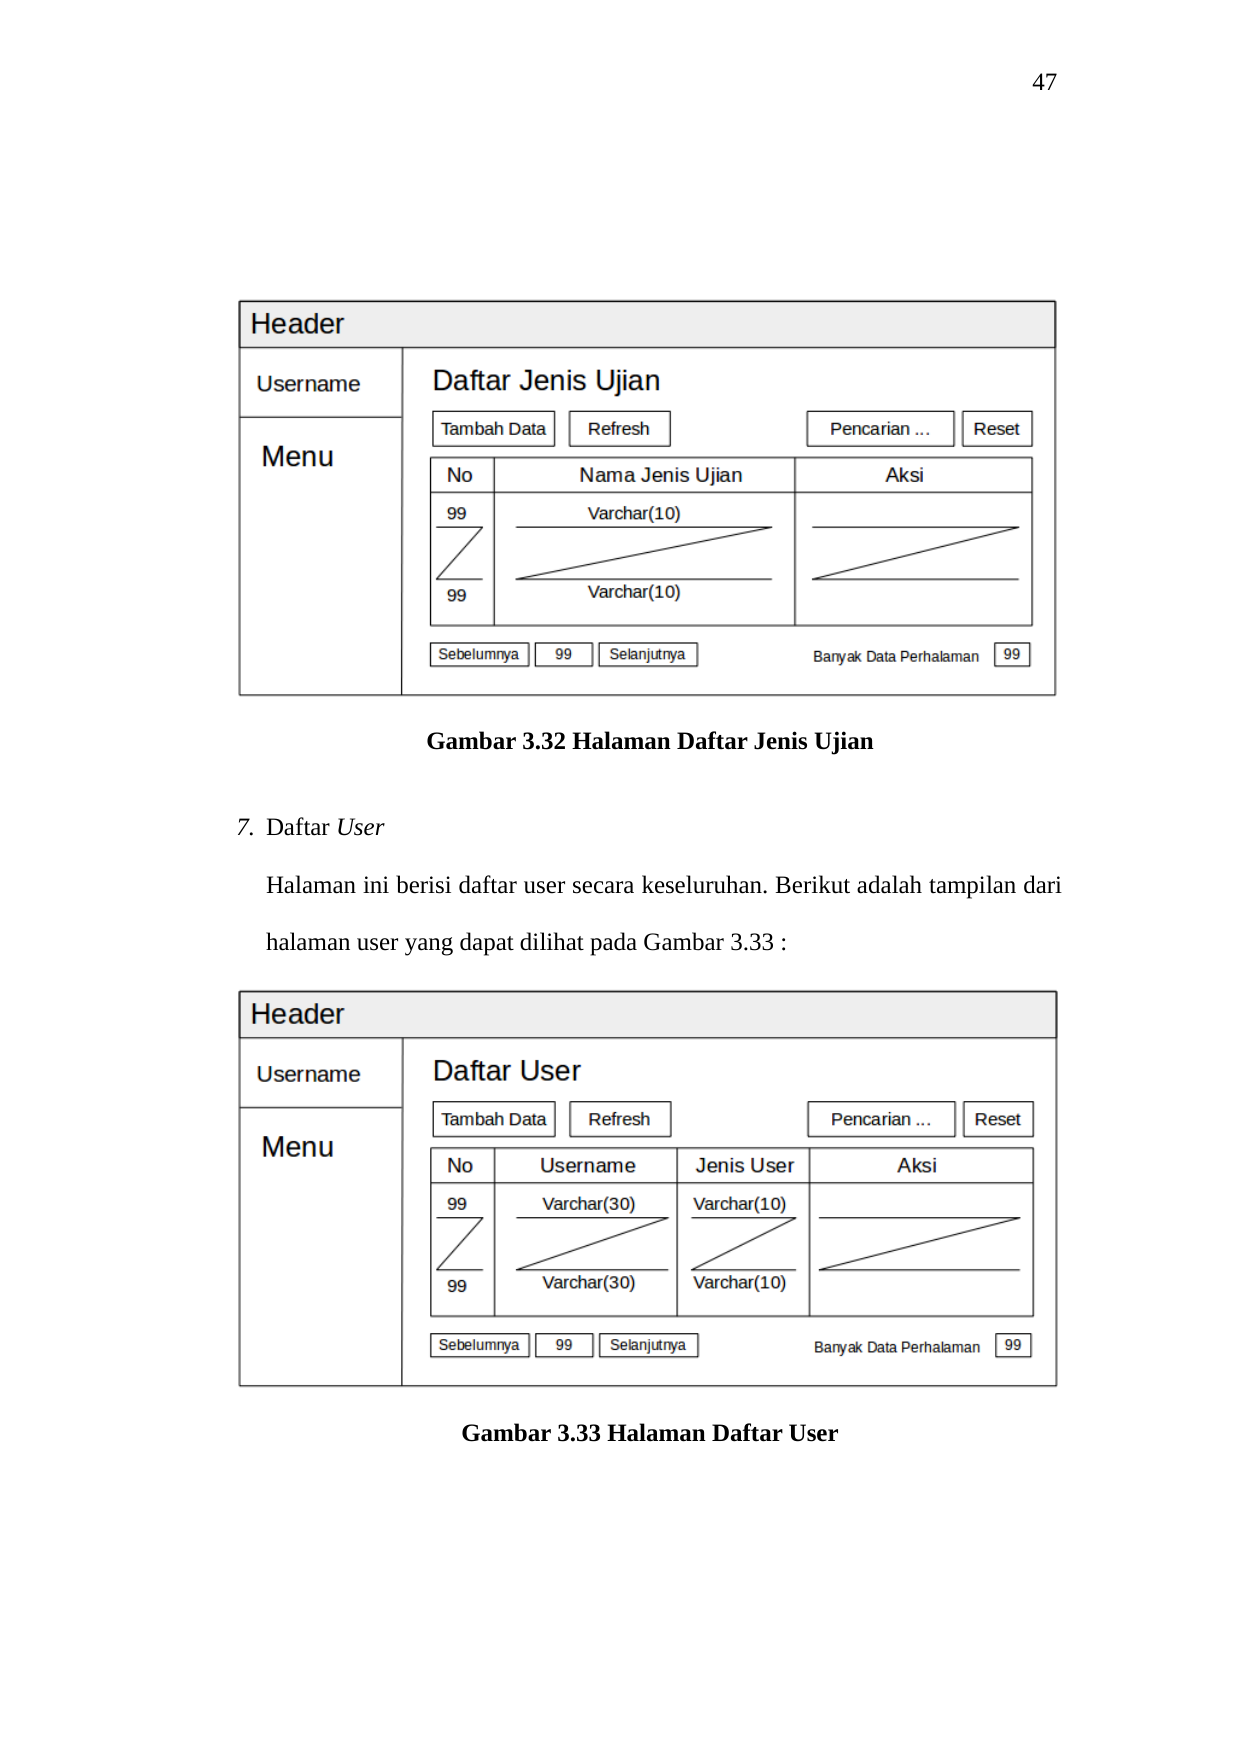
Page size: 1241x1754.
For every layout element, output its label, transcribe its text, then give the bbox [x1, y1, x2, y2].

list Daftar User [236, 812, 1063, 841]
text Gambar 3.32 Halaman Daftar Jenis Ujian [236, 698, 1063, 755]
picture [236, 984, 1064, 1390]
text Gambar 3.33 Halaman Daftar User [236, 1390, 1063, 1447]
list Halaman ini berisi daftar user secara keseluruhan. Berikut adalah tampilan dari halaman user yang dapat dilihat pada Gambar 3.33 : [236, 870, 1063, 956]
picture [236, 295, 1064, 698]
